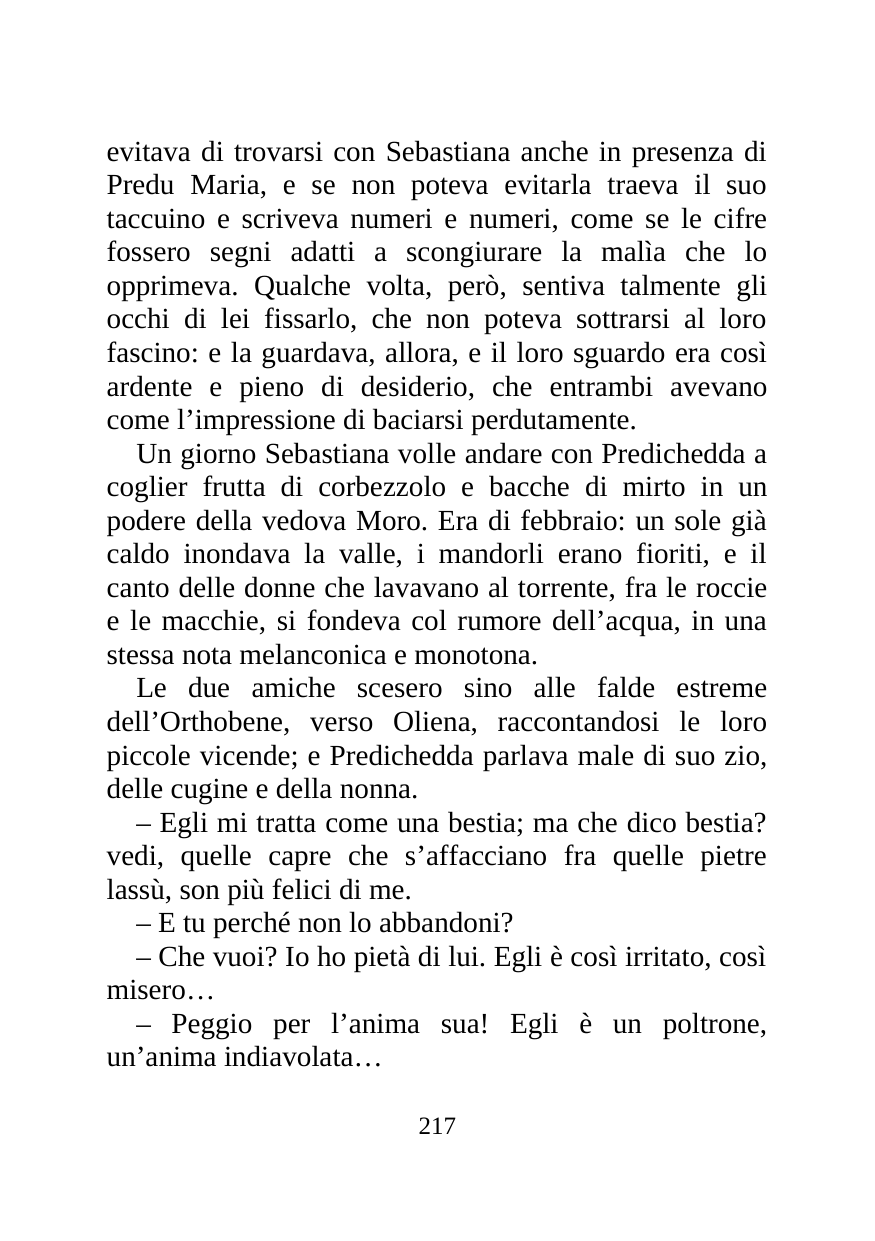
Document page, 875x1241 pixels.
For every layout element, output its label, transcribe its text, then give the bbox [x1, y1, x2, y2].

text evitava di trovarsi con Sebastiana anche in presenza di Predu Maria, e se non poteva evitarla traeva il suo taccuino e scriveva numeri e numeri, come se le cifre fossero segni adatti a scongiurare la malìa che lo opprimeva. Qualche volta, però, sentiva talmente gli occhi di lei fissarlo, che non poteva sottrarsi al loro fascino: e la guardava, allora, e il loro sguardo era così ardente e pieno di desiderio, che entrambi avevano come l’impressione di baciarsi perdutamente. [106, 134, 768, 436]
text Le due amiche scesero sino alle falde estreme dell’Orthobene, verso Oliena, raccontandosi le loro piccole vicende; e Predichedda parlava male di suo zio, delle cugine e della nonna. [106, 671, 768, 805]
text – Che vuoi? Io ho pietà di lui. Egli è così irritato, così misero… [106, 939, 768, 1006]
text – Egli mi tratta come una bestia; ma che dico bestia? vedi, quelle capre che s’affacciano fra quelle pietre lassù, son più felici di me. [106, 805, 768, 905]
text Un giorno Sebastiana volle andare con Predichedda a coglier frutta di corbezzolo e bacche di mirto in un podere della vedova Moro. Era di febbraio: un sole già caldo inondava la valle, i mandorli erano fioriti, e il canto delle donne che lavavano al torrente, fra le roccie e le macchie, si fondeva col rumore dell’acqua, in una stessa nota melanconica e monotona. [106, 436, 768, 671]
text – E tu perché non lo abbandoni? [106, 905, 768, 939]
text – Peggio per l’anima sua! Egli è un poltrone, un’anima indiavolata… [106, 1006, 768, 1073]
